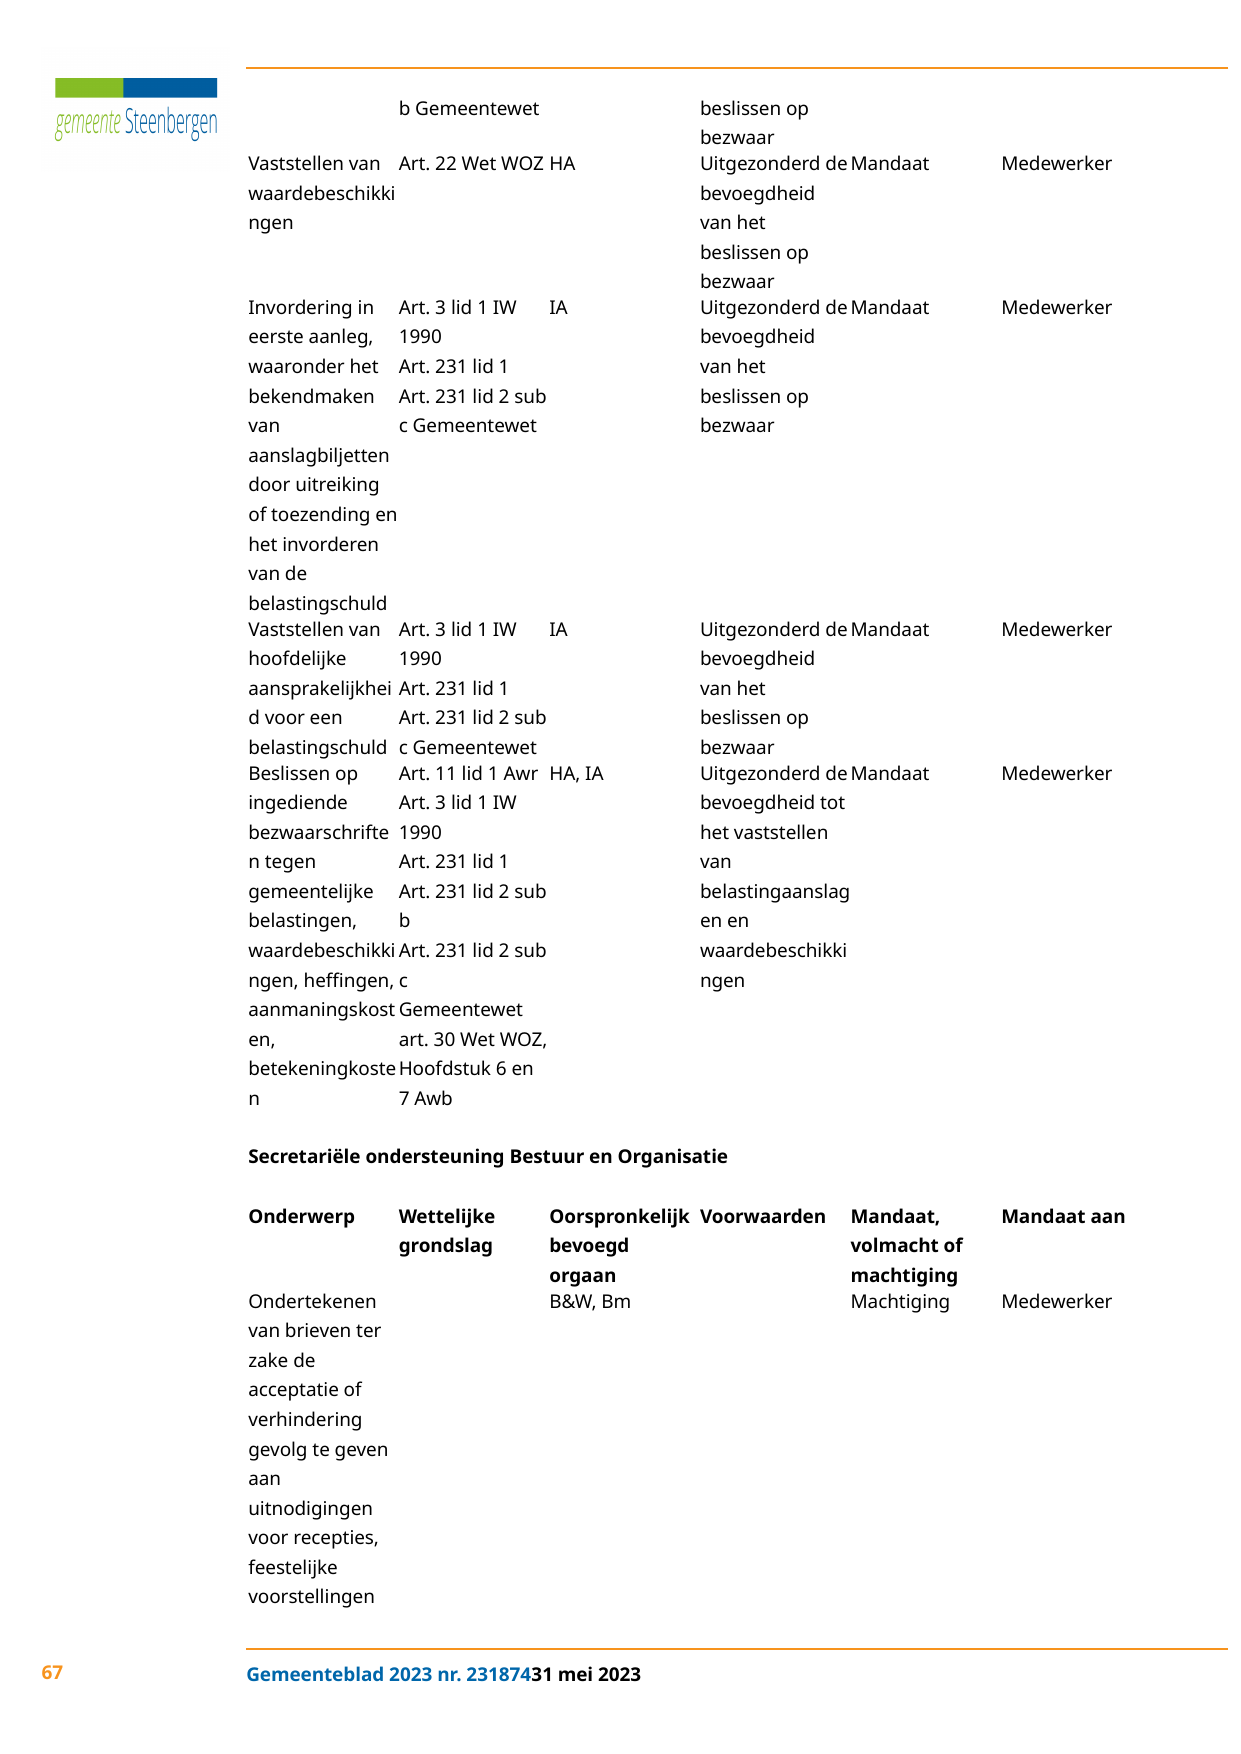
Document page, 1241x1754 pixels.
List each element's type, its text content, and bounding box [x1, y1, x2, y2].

table_cell beslissen op bezwaar [700, 95, 850, 150]
table_cell Vaststellen van hoofdelijke aansprakelijkheid voor een belastingschuld [248, 616, 398, 760]
table_cell HA [549, 150, 700, 294]
picture [41, 47, 231, 172]
table_cell [1001, 95, 1152, 150]
table_cell IA [549, 294, 700, 616]
table_cell Art. 3 lid 1 IW 1990 Art. 231 lid 1 Art. 231 lid 2 sub c Gemeentewet [399, 294, 549, 616]
table_cell Mandaat [850, 616, 1001, 760]
table_cell Art. 11 lid 1 Awr Art. 3 lid 1 IW 1990 Art. 231 lid 1 Art. 231 lid 2 sub b Art. 231 lid 2 sub c Gemeentewet art. 30 Wet WOZ, Hoofdstuk 6 en 7 Awb [399, 760, 549, 1111]
table_cell [549, 95, 700, 150]
table_cell IA [549, 616, 700, 760]
table_cell [700, 1288, 850, 1609]
table_cell Medewerker [1001, 294, 1152, 616]
table_cell Medewerker [1001, 616, 1152, 760]
table_cell b Gemeentewet [399, 95, 549, 150]
table_header Oorspronkelijk bevoegd orgaan [549, 1203, 700, 1288]
table_cell Uitgezonderd de bevoegdheid van het beslissen op bezwaar [700, 294, 850, 616]
table_cell Mandaat [850, 294, 1001, 616]
table_cell Ondertekenen van brieven ter zake de acceptatie of verhindering gevolg te geven aan uitnodigingen voor recepties, feestelijke voorstellingen [248, 1288, 398, 1609]
table_header Mandaat, volmacht of machtiging [850, 1203, 1001, 1288]
table_cell Medewerker [1001, 760, 1152, 1111]
table_header Onderwerp [248, 1203, 398, 1288]
text Secretariële ondersteuning Bestuur en Organisatie [248, 1144, 1152, 1169]
table_cell Art. 22 Wet WOZ [399, 150, 549, 294]
table_cell Medewerker [1001, 1288, 1152, 1609]
table_header Wettelijke grondslag [399, 1203, 549, 1288]
table_cell Art. 3 lid 1 IW 1990 Art. 231 lid 1 Art. 231 lid 2 sub c Gemeentewet [399, 616, 549, 760]
table_header Voorwaarden [700, 1203, 850, 1288]
table_cell Uitgezonderd de bevoegdheid van het beslissen op bezwaar [700, 150, 850, 294]
table_cell B&W, Bm [549, 1288, 700, 1609]
table_cell Vaststellen van waardebeschikkingen [248, 150, 398, 294]
table_cell [248, 95, 398, 150]
table_cell Uitgezonderd de bevoegdheid tot het vaststellen van belastingaanslagen en waardebeschikkingen [700, 760, 850, 1111]
table_cell Beslissen op ingediende bezwaarschriften tegen gemeentelijke belastingen, waardebeschikkingen, heffingen, aanmaningskosten, betekeningkosten [248, 760, 398, 1111]
table_cell [399, 1288, 549, 1609]
table_cell Machtiging [850, 1288, 1001, 1609]
table_cell Mandaat [850, 760, 1001, 1111]
table_cell Medewerker [1001, 150, 1152, 294]
table_cell Mandaat [850, 150, 1001, 294]
table_cell [850, 95, 1001, 150]
table_cell Uitgezonderd de bevoegdheid van het beslissen op bezwaar [700, 616, 850, 760]
table_cell Invordering in eerste aanleg, waaronder het bekendmaken van aanslagbiljetten door uitreiking of toezending en het invorderen van de belastingschuld [248, 294, 398, 616]
table_header Mandaat aan [1001, 1203, 1152, 1288]
table_cell HA, IA [549, 760, 700, 1111]
